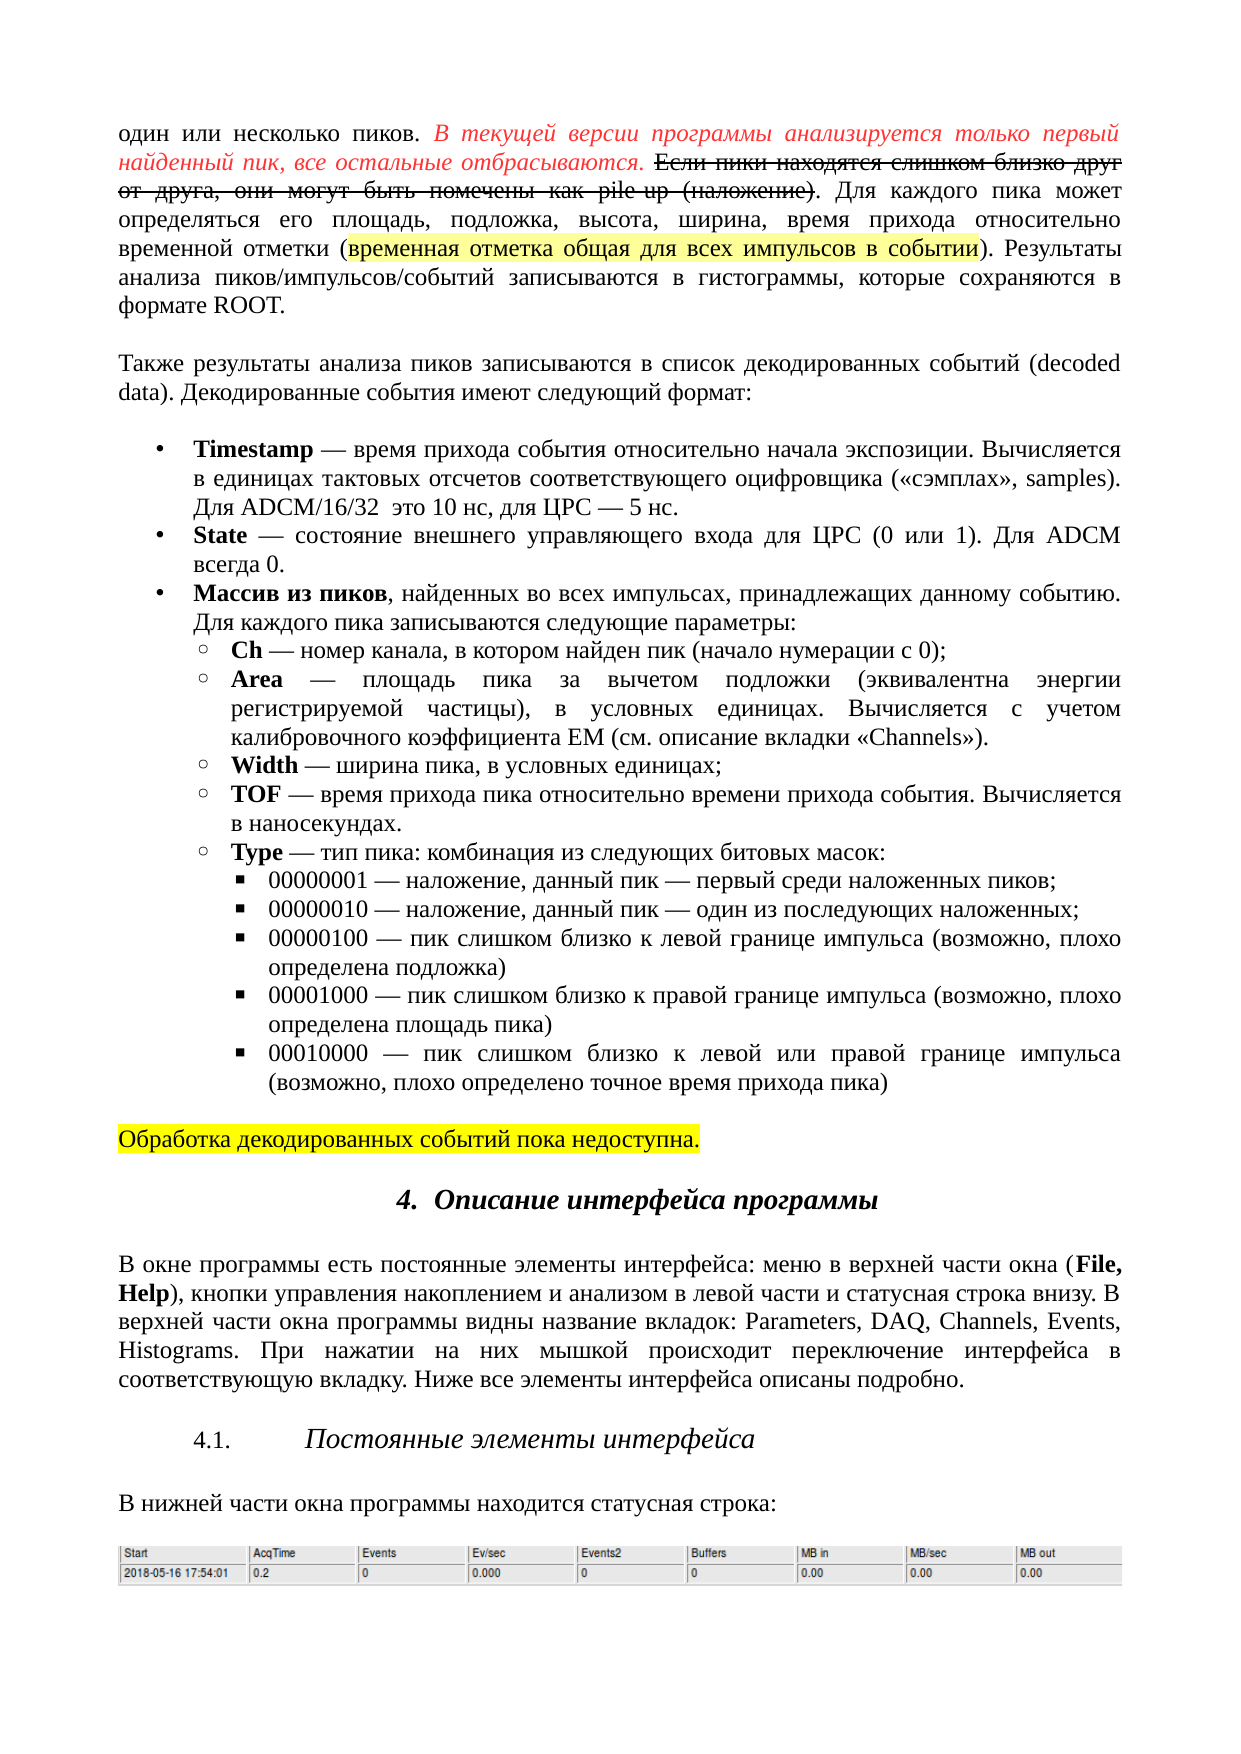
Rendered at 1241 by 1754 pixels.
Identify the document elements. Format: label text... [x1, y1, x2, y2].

list 00000010 — наложение, данный пик — один из последующих наложенных; [231, 894, 1122, 923]
picture [118, 1546, 1123, 1586]
list Описание интерфейса программы [156, 1182, 1122, 1215]
list Массив из пиков, найденных во всех импульсах, принадлежащих данному событию. Для каждого пика записываются следующие параметры: [156, 578, 1122, 636]
list State — состояние внешнего управляющего входа для ЦРС (0 или 1). Для ADCM всегда 0. [156, 521, 1122, 578]
text В окне программы есть постоянные элементы интерфейса: меню в верхней части окна (File, Help), кнопки управления накоплением и анализом в левой части и статусная строка внизу. В верхней части окна программы видны название вкладок: Parameters, DAQ, Channels, Events, Histograms. При нажатии на них мышкой происходит переключение интерфейса в соответствующую вкладку. Ниже все элементы интерфейса описаны подробно. [118, 1249, 1122, 1393]
text Обработка декодированных событий пока недоступна. [118, 1124, 1122, 1153]
list TOF — время прихода пика относительно времени прихода события. Вычисляется в наносекундах. [193, 779, 1122, 837]
list Width — ширина пика, в условных единицах; [193, 751, 1122, 779]
text В нижней части окна программы находится статусная строка: [118, 1488, 1122, 1517]
list 00001000 — пик слишком близко к правой границе импульса (возможно, плохо определена площадь пика) [231, 981, 1122, 1038]
list Timestamp — время прихода события относительно начала экспозиции. Вычисляется в единицах тактовых отсчетов соответствующего оцифровщика («сэмплах», samples). Для ADCM/16/32 это 10 нс, для ЦРС — 5 нс. [156, 434, 1122, 521]
list Ch — номер канала, в котором найден пик (начало нумерации с 0); [193, 636, 1122, 664]
list Постоянные элементы интерфейса [193, 1421, 1122, 1455]
list 00000001 — наложение, данный пик — первый среди наложенных пиков; [231, 866, 1122, 894]
list 00000100 — пик слишком близко к левой границе импульса (возможно, плохо определена подложка) [231, 923, 1122, 981]
text один или несколько пиков. В текущей версии программы анализируется только первый найденный пик, все остальные отбрасываются. Если пики находятся слишком близко друг от друга, они могут быть помечены как pile-up (наложение). Для каждого пика может определяться его площадь, подложка, высота, ширина, время прихода относительно временной отметки (временная отметка общая для всех импульсов в событии). Результаты анализа пиков/импульсов/событий записываются в гистограммы, которые сохраняются в формате ROOT. [118, 118, 1122, 319]
list Type — тип пика: комбинация из следующих битовых масок: [193, 837, 1122, 866]
list 00010000 — пик слишком близко к левой или правой границе импульса (возможно, плохо определено точное время прихода пика) [231, 1038, 1122, 1096]
text Также результаты анализа пиков записываются в список декодированных событий (decoded data). Декодированные события имеют следующий формат: [118, 348, 1122, 406]
list Area — площадь пика за вычетом подложки (эквивалентна энергии регистрируемой частицы), в условных единицах. Вычисляется с учетом калибровочного коэффициента EM (см. описание вкладки «Channels»). [193, 664, 1122, 751]
